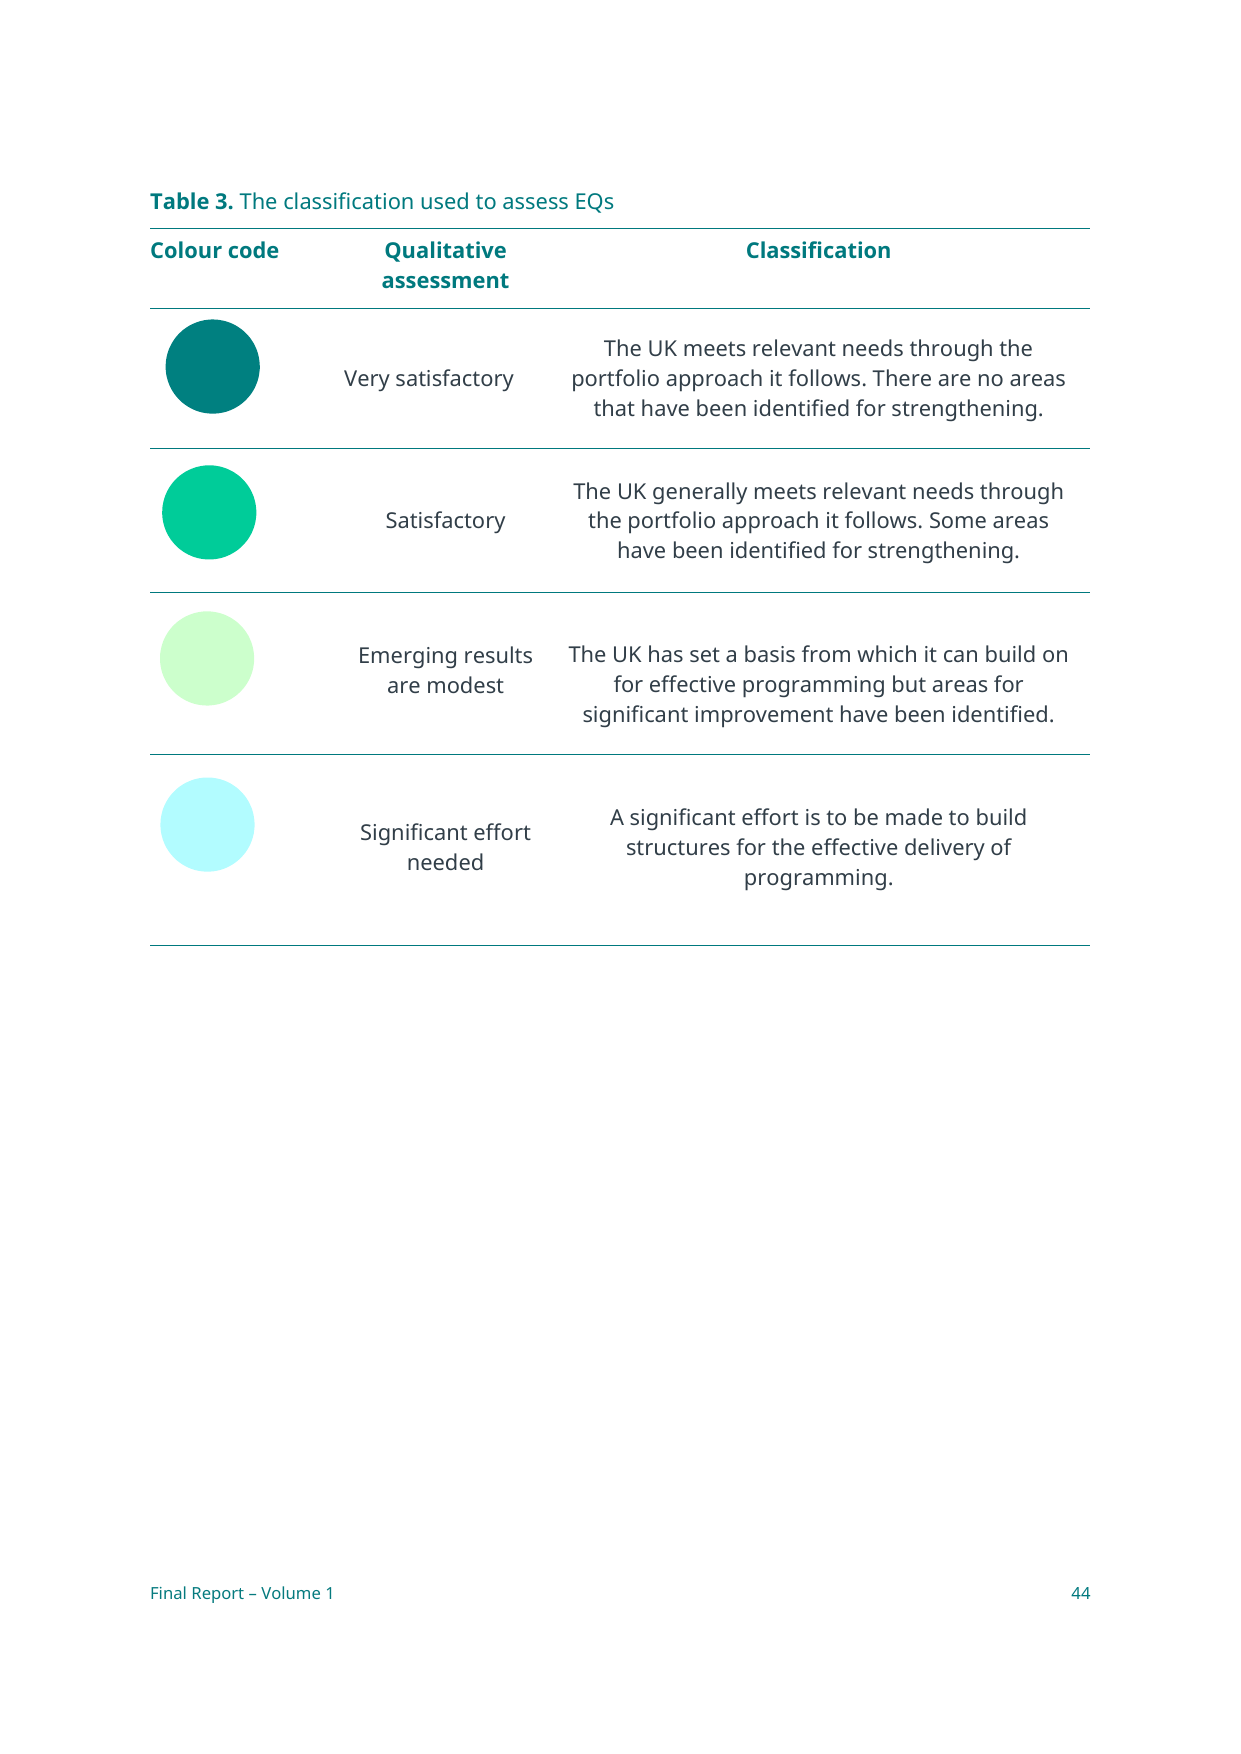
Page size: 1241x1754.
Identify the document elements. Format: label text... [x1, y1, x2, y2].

table_cell Satisfactory [344, 449, 563, 592]
table_cell The UK generally meets relevant needs through the portfolio approach it follows. Some areas have been identified for strengthening. [564, 449, 1090, 592]
table_cell Very satisfactory [344, 309, 563, 448]
table_cell [150, 449, 344, 592]
table_header Qualitative assessment [344, 229, 563, 307]
table_cell [150, 309, 344, 448]
table_cell The UK meets relevant needs through the portfolio approach it follows. There are no areas that have been identified for strengthening. [564, 309, 1090, 448]
table_cell [150, 755, 344, 945]
text Table 3. The classification used to assess EQs [150, 186, 1090, 216]
table_header Classification [564, 229, 1090, 307]
table_cell Significant effort needed [344, 755, 563, 945]
table_header Colour code [150, 229, 344, 307]
table_cell A significant effort is to be made to build structures for the effective delivery of programming. [564, 755, 1090, 945]
table_cell The UK has set a basis from which it can build on for effective programming but areas for significant improvement have been identified. [564, 593, 1090, 754]
table_cell Emerging results are modest [344, 593, 563, 754]
table_cell [150, 593, 344, 754]
